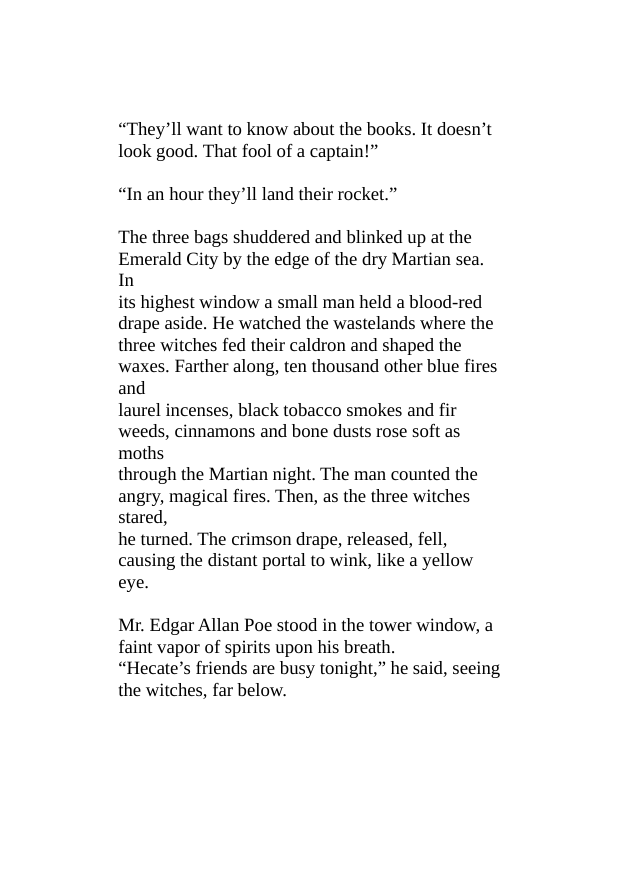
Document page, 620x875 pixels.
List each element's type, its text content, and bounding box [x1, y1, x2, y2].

text “They’ll want to know about the books. It doesn’t look good. That fool of a captain!” “In an hour they’ll land their rocket.” The three bags shuddered and blinked up at the Emerald City by the edge of the dry Martian sea. In its highest window a small man held a blood-red drape aside. He watched the wastelands where the three witches fed their caldron and shaped the waxes. Farther along, ten thousand other blue fires and laurel incenses, black tobacco smokes and fir weeds, cinnamons and bone dusts rose soft as moths through the Martian night. The man counted the angry, magical fires. Then, as the three witches stared, he turned. The crimson drape, released, fell, causing the distant portal to wink, like a yellow eye. Mr. Edgar Allan Poe stood in the tower window, a faint vapor of spirits upon his breath. “Hecate’s friends are busy tonight,” he said, seeing the witches, far below. [118, 118, 501, 700]
